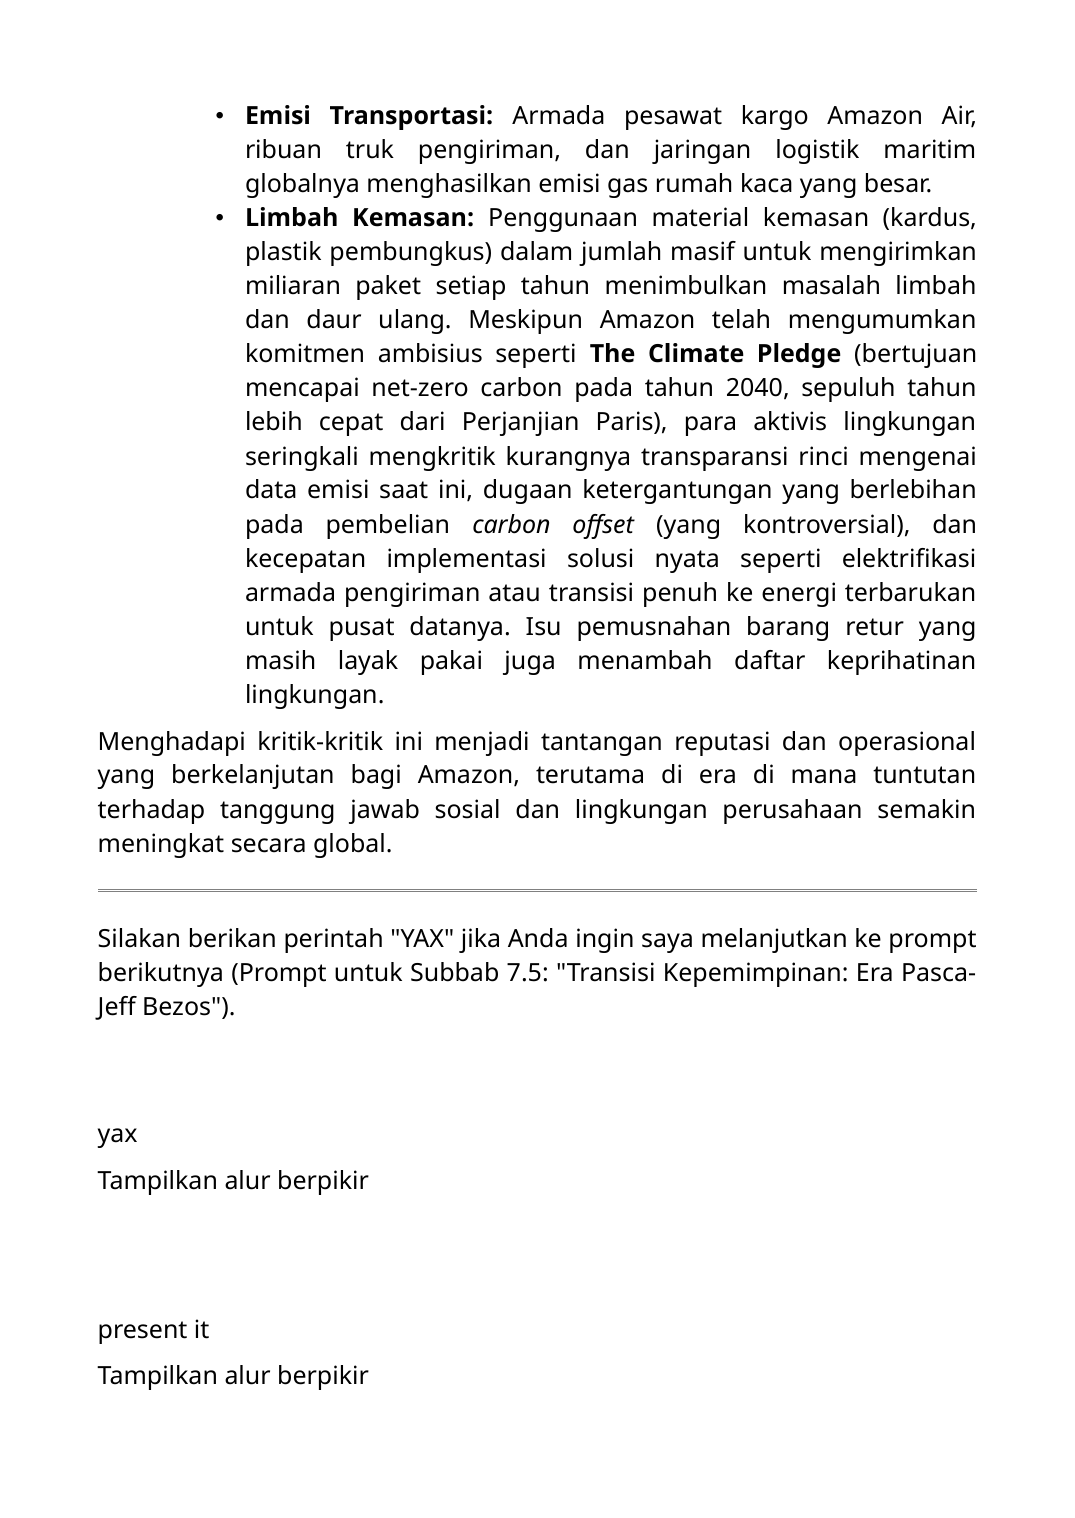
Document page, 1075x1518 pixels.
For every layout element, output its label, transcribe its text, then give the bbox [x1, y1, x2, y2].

text Silakan berikan perintah "YAX" jika Anda ingin saya melanjutkan ke prompt berikutnya (Prompt untuk Subbab 7.5: "Transisi Kepemimpinan: Era Pasca-Jeff Bezos"). [97, 921, 977, 1023]
text yax [97, 1116, 977, 1150]
text present it [97, 1311, 977, 1345]
text Menghadapi kritik-kritik ini menjadi tantangan reputasi dan operasional yang berkelanjutan bagi Amazon, terutama di era di mana tuntutan terhadap tanggung jawab sosial dan lingkungan perusahaan semakin meningkat secara global. [97, 723, 977, 859]
text Tampilkan alur berpikir [97, 1358, 977, 1392]
text Tampilkan alur berpikir [97, 1163, 977, 1197]
list Emisi Transportasi: Armada pesawat kargo Amazon Air, ribuan truk pengiriman, dan jaringan logistik maritim globalnya menghasilkan emisi gas rumah kaca yang besar. [215, 97, 977, 200]
list Limbah Kemasan: Penggunaan material kemasan (kardus, plastik pembungkus) dalam jumlah masif untuk mengirimkan miliaran paket setiap tahun menimbulkan masalah limbah dan daur ulang. Meskipun Amazon telah mengumumkan komitmen ambisius seperti The Climate Pledge (bertujuan mencapai net-zero carbon pada tahun 2040, sepuluh tahun lebih cepat dari Perjanjian Paris), para aktivis lingkungan seringkali mengkritik kurangnya transparansi rinci mengenai data emisi saat ini, dugaan ketergantungan yang berlebihan pada pembelian carbon offset (yang kontroversial), dan kecepatan implementasi solusi nyata seperti elektrifikasi armada pengiriman atau transisi penuh ke energi terbarukan untuk pusat datanya. Isu pemusnahan barang retur yang masih layak pakai juga menambah daftar keprihatinan lingkungan. [215, 200, 977, 711]
